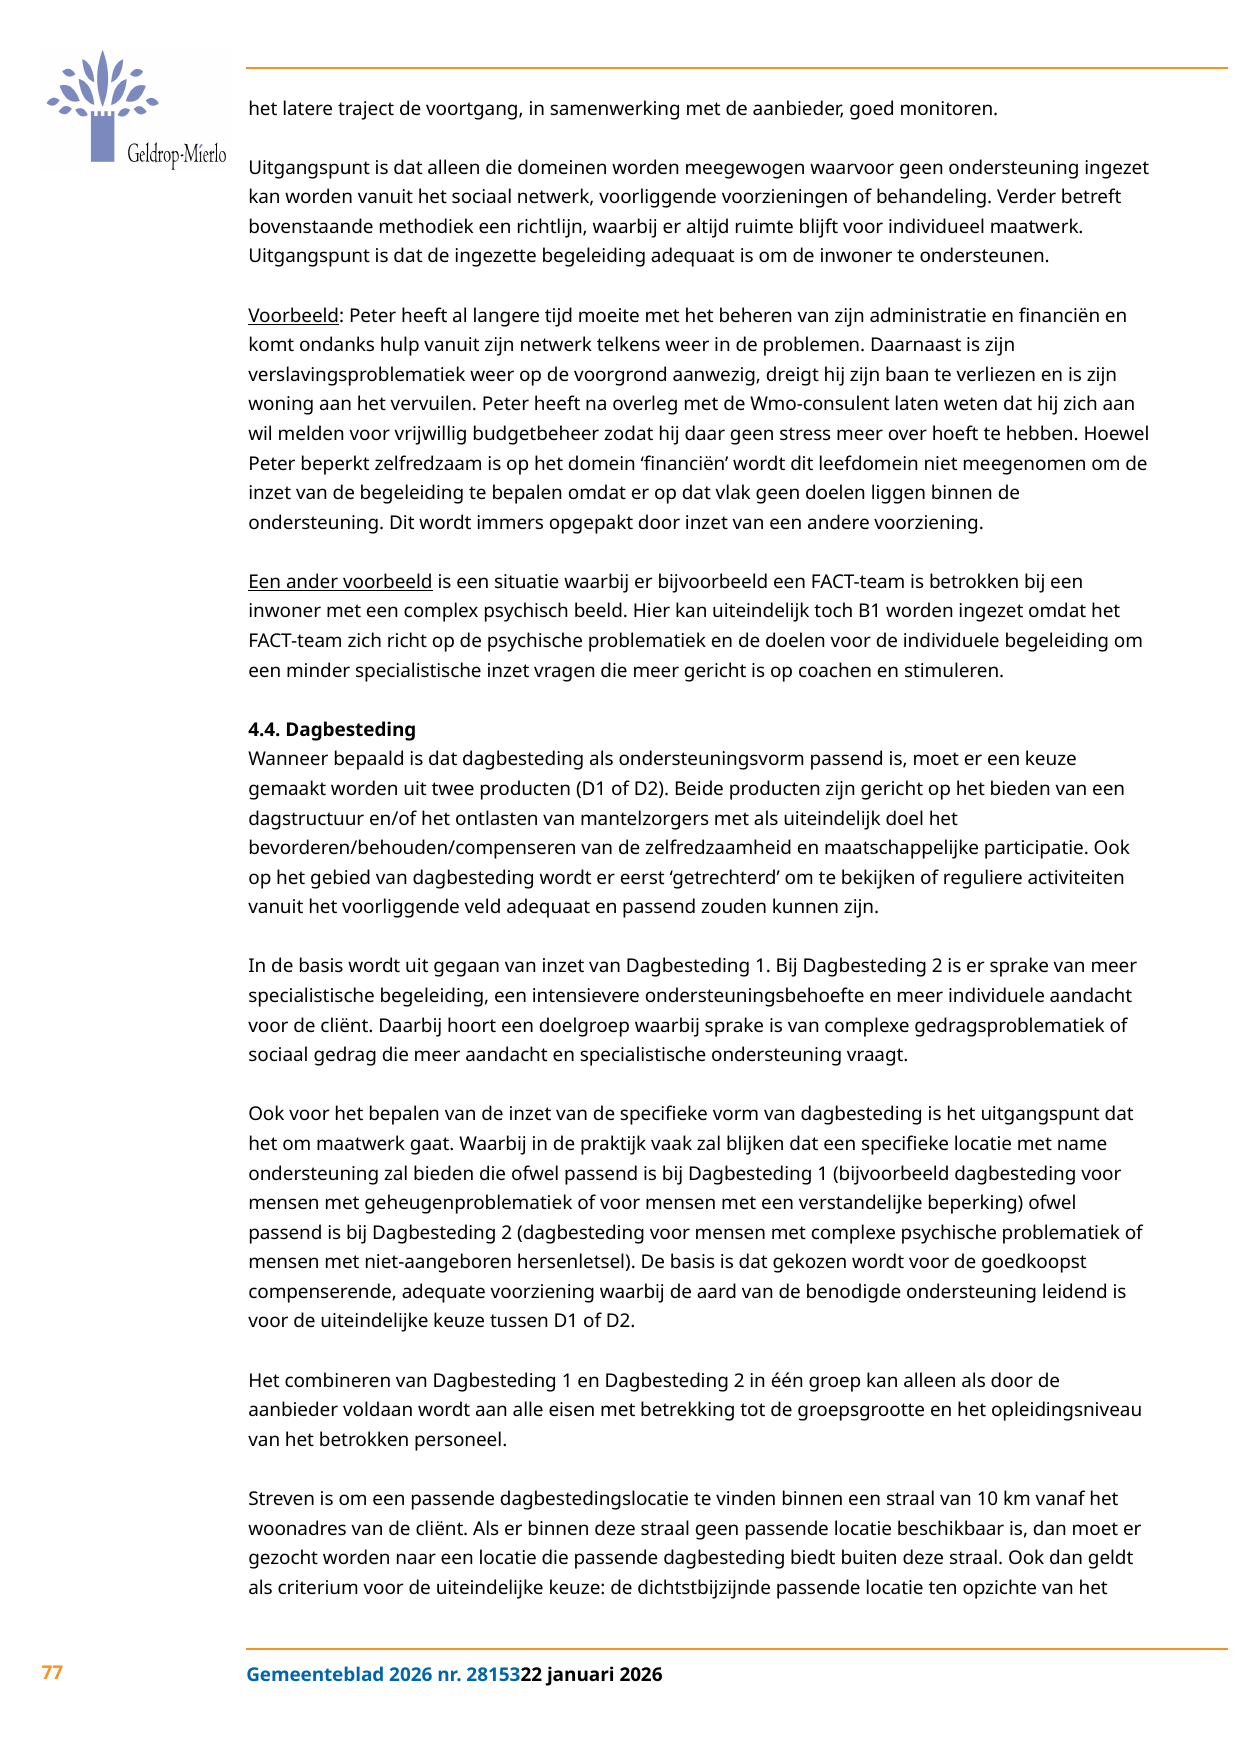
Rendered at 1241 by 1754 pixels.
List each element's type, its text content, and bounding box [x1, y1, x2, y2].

text Wanneer bepaald is dat dagbesteding als ondersteuningsvorm passend is, moet er een keuze gemaakt worden uit twee producten (D1 of D2). Beide producten zijn gericht op het bieden van een dagstructuur en/of het ontlasten van mantelzorgers met als uiteindelijk doel het bevorderen/behouden/compenseren van de zelfredzaamheid en maatschappelijke participatie. Ook op het gebied van dagbesteding wordt er eerst ‘getrechterd’ om te bekijken of reguliere activiteiten vanuit het voorliggende veld adequaat en passend zouden kunnen zijn. [248, 746, 1152, 919]
picture [41, 47, 231, 172]
text Het combineren van Dagbesteding 1 en Dagbesteding 2 in één groep kan alleen als door de aanbieder voldaan wordt aan alle eisen met betrekking tot de groepsgrootte en het opleidingsniveau van het betrokken personeel. [248, 1367, 1152, 1452]
text Streven is om een passende dagbestedingslocatie te vinden binnen een straal van 10 km vanaf het woonadres van de cliënt. Als er binnen deze straal geen passende locatie beschikbaar is, dan moet er gezocht worden naar een locatie die passende dagbesteding biedt buiten deze straal. Ook dan geldt als criterium voor de uiteindelijke keuze: de dichtstbijzijnde passende locatie ten opzichte van het [248, 1485, 1152, 1600]
text Uitgangspunt is dat alleen die domeinen worden meegewogen waarvoor geen ondersteuning ingezet kan worden vanuit het sociaal netwerk, voorliggende voorzieningen of behandeling. Verder betreft bovenstaande methodiek een richtlijn, waarbij er altijd ruimte blijft voor individueel maatwerk. Uitgangspunt is dat de ingezette begeleiding adequaat is om de inwoner te ondersteunen. [248, 154, 1152, 268]
text Voorbeeld: Peter heeft al langere tijd moeite met het beheren van zijn administratie en financiën en komt ondanks hulp vanuit zijn netwerk telkens weer in de problemen. Daarnaast is zijn verslavingsproblematiek weer op de voorgrond aanwezig, dreigt hij zijn baan te verliezen en is zijn woning aan het vervuilen. Peter heeft na overleg met de Wmo-consulent laten weten dat hij zich aan wil melden voor vrijwillig budgetbeheer zodat hij daar geen stress meer over hoeft te hebben. Hoewel Peter beperkt zelfredzaam is op het domein ‘financiën’ wordt dit leefdomein niet meegenomen om de inzet van de begeleiding te bepalen omdat er op dat vlak geen doelen liggen binnen de ondersteuning. Dit wordt immers opgepakt door inzet van een andere voorziening. [248, 302, 1152, 535]
text het latere traject de voortgang, in samenwerking met de aanbieder, goed monitoren. [248, 95, 1152, 121]
text Ook voor het bepalen van de inzet van de specifieke vorm van dagbesteding is het uitgangspunt dat het om maatwerk gaat. Waarbij in de praktijk vaak zal blijken dat een specifieke locatie met name ondersteuning zal bieden die ofwel passend is bij Dagbesteding 1 (bijvoorbeeld dagbesteding voor mensen met geheugenproblematiek of voor mensen met een verstandelijke beperking) ofwel passend is bij Dagbesteding 2 (dagbesteding voor mensen met complexe psychische problematiek of mensen met niet-aangeboren hersenletsel). De basis is dat gekozen wordt voor de goedkoopst compenserende, adequate voorziening waarbij de aard van de benodigde ondersteuning leidend is voor de uiteindelijke keuze tussen D1 of D2. [248, 1101, 1152, 1333]
text In de basis wordt uit gegaan van inzet van Dagbesteding 1. Bij Dagbesteding 2 is er sprake van meer specialistische begeleiding, een intensievere ondersteuningsbehoefte en meer individuele aandacht voor de cliënt. Daarbij hoort een doelgroep waarbij sprake is van complexe gedragsproblematiek of sociaal gedrag die meer aandacht en specialistische ondersteuning vraagt. [248, 953, 1152, 1067]
text 4.4. Dagbesteding [248, 716, 1152, 742]
text Een ander voorbeeld is een situatie waarbij er bijvoorbeeld een FACT-team is betrokken bij een inwoner met een complex psychisch beeld. Hier kan uiteindelijk toch B1 worden ingezet omdat het FACT-team zich richt op de psychische problematiek en de doelen voor de individuele begeleiding om een minder specialistische inzet vragen die meer gericht is op coachen en stimuleren. [248, 568, 1152, 683]
